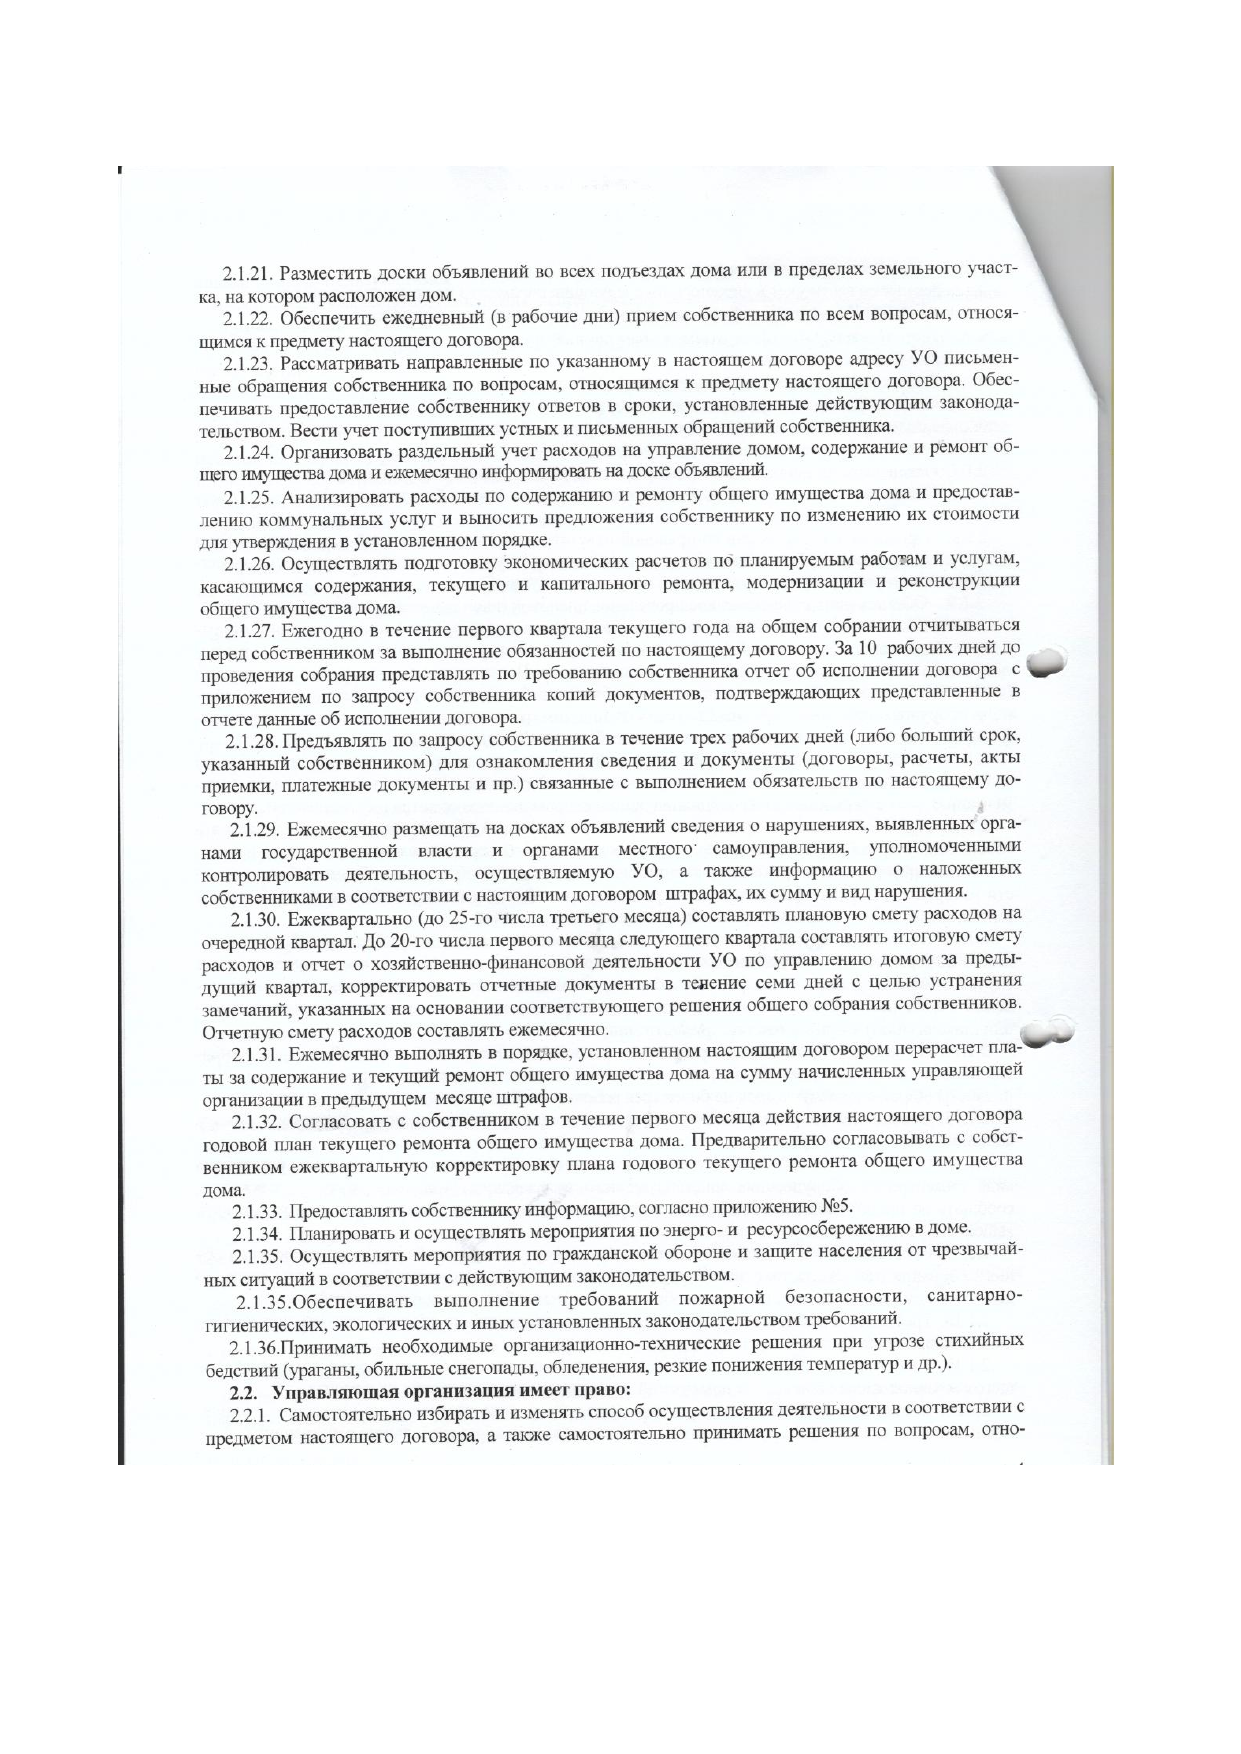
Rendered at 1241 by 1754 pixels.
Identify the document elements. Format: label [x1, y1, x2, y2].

picture [118, 166, 1123, 1465]
